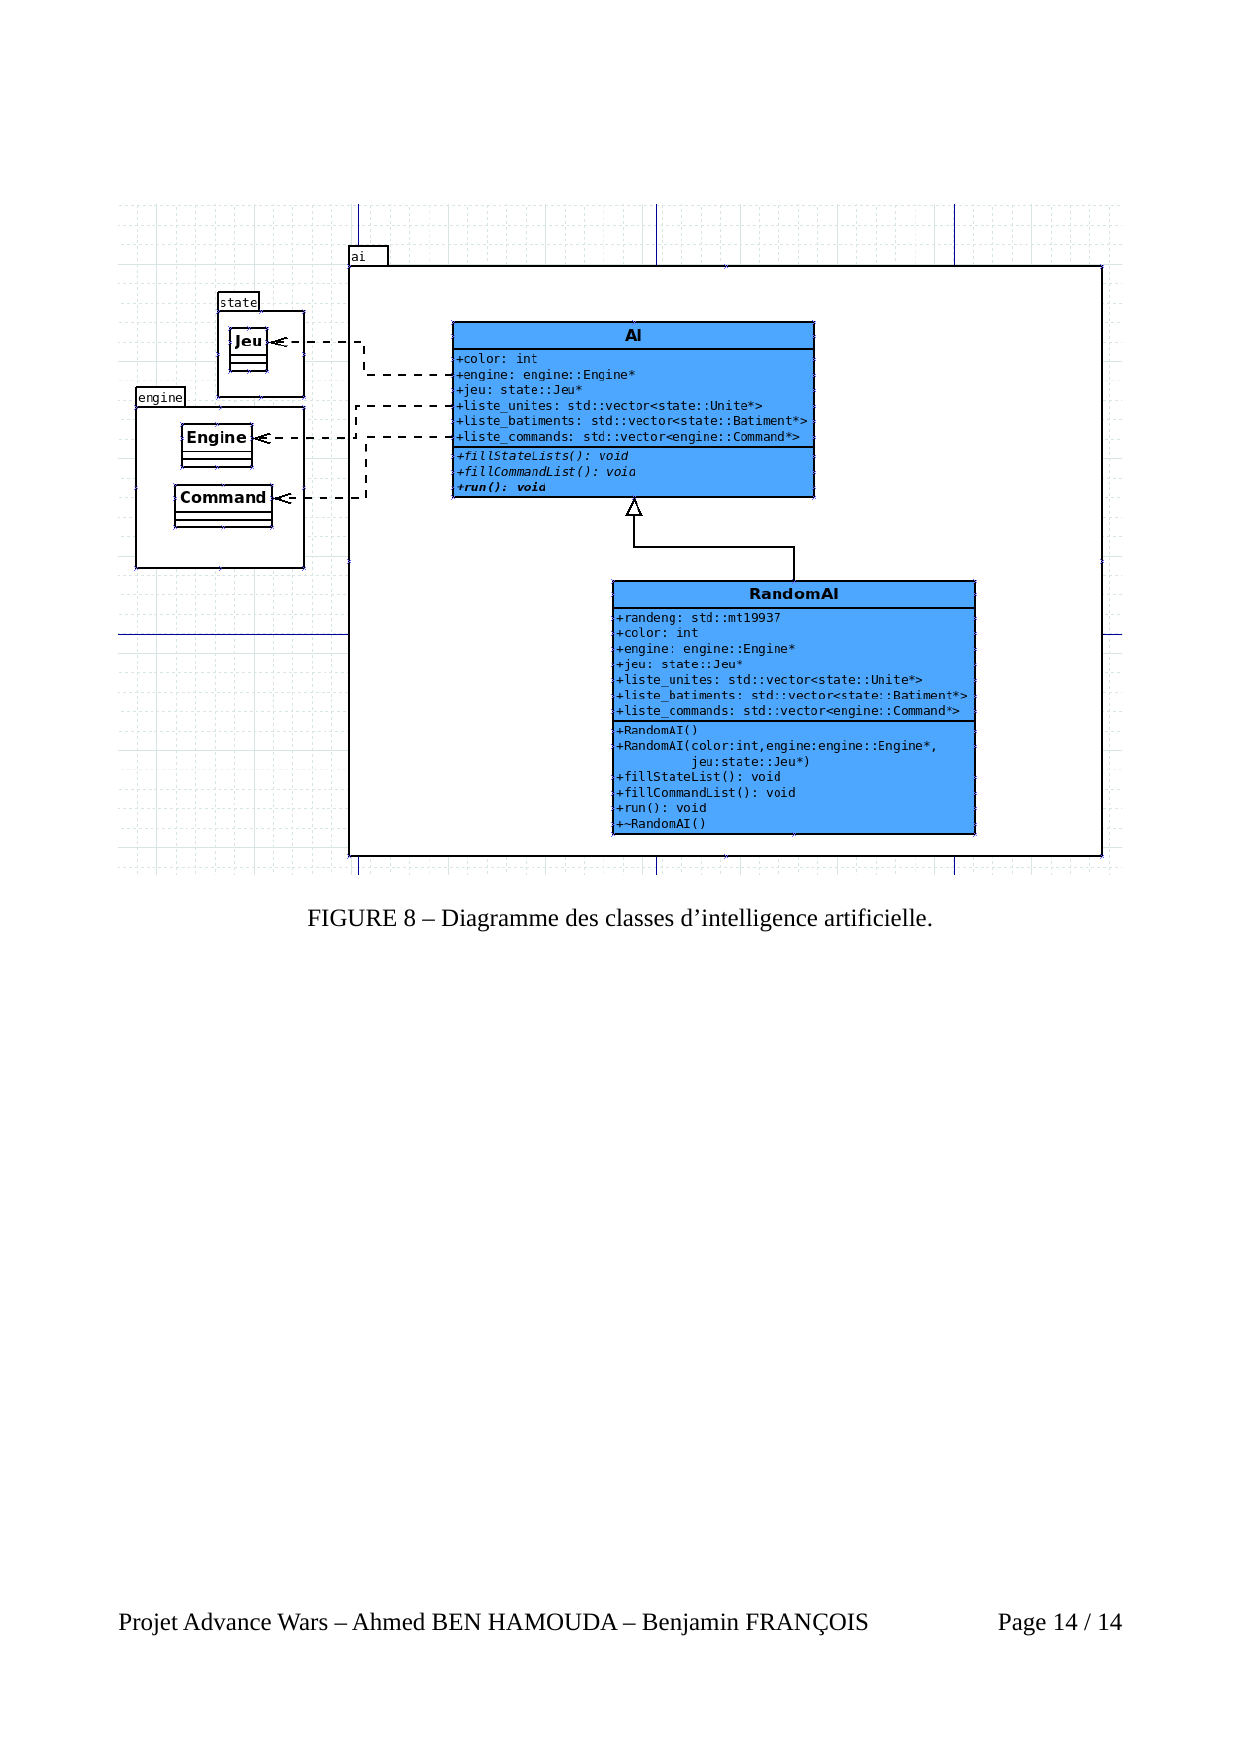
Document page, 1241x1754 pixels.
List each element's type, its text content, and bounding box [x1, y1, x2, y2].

text FIGURE 8 – Diagramme des classes d’intelligence artificielle. [118, 903, 1122, 932]
picture [118, 204, 1123, 875]
